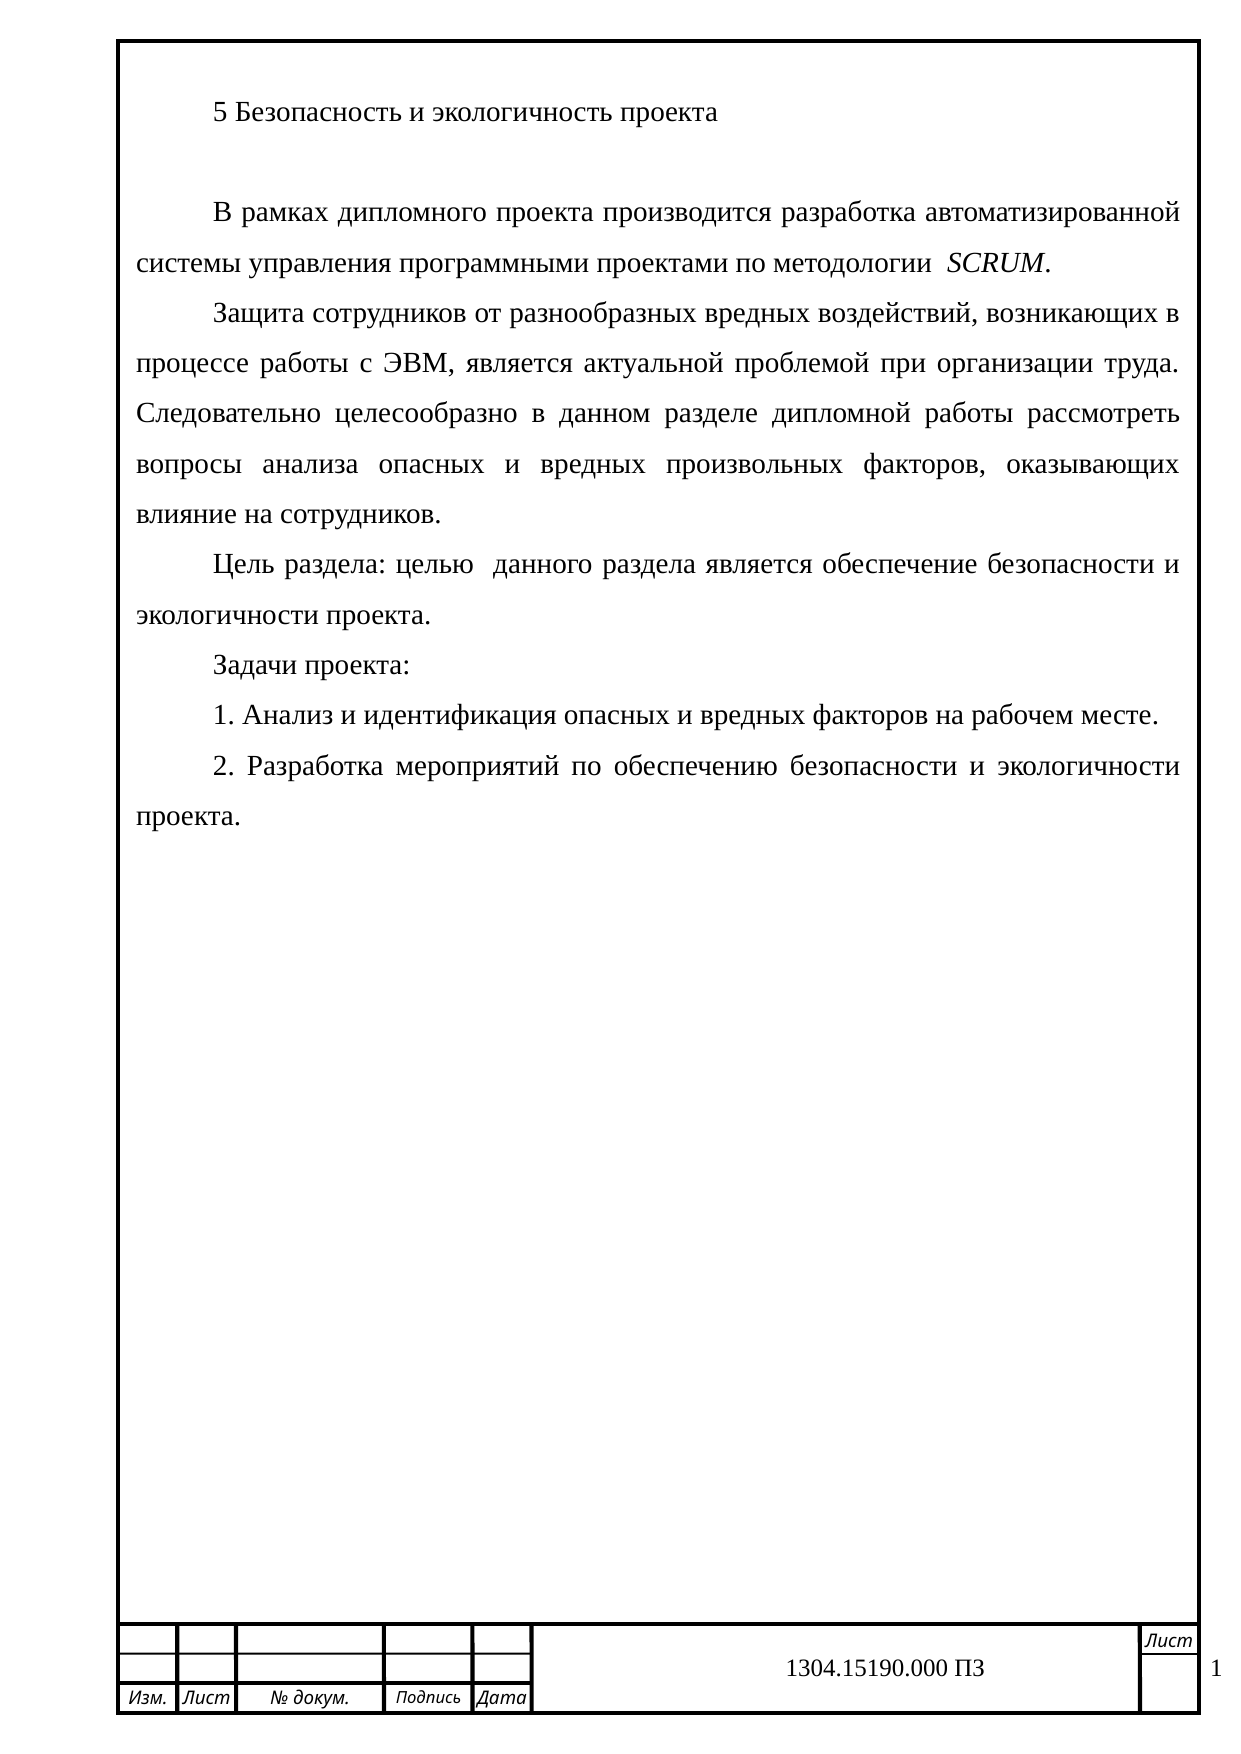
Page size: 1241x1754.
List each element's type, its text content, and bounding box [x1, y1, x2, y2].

text Цель раздела: целью данного раздела является обеспечение безопасности и экологичности проекта. [136, 547, 1181, 630]
text 5 Безопасность и экологичность проекта [136, 94, 1181, 127]
text Задачи проекта: [136, 647, 1181, 681]
text 1. Анализ и идентификация опасных и вредных факторов на рабочем месте. [136, 697, 1181, 731]
text Защита сотрудников от разнообразных вредных воздействий, возникающих в процессе работы с ЭВМ, является актуальной проблемой при организации труда. Следовательно целесообразно в данном разделе дипломной работы рассмотреть вопросы анализа опасных и вредных произвольных факторов, оказывающих влияние на сотрудников. [136, 295, 1181, 530]
text В рамках дипломного проекта производится разработка автоматизированной системы управления программными проектами по методологии SCRUM. [136, 194, 1181, 278]
text 2. Разработка мероприятий по обеспечению безопасности и экологичности проекта. [136, 748, 1181, 832]
